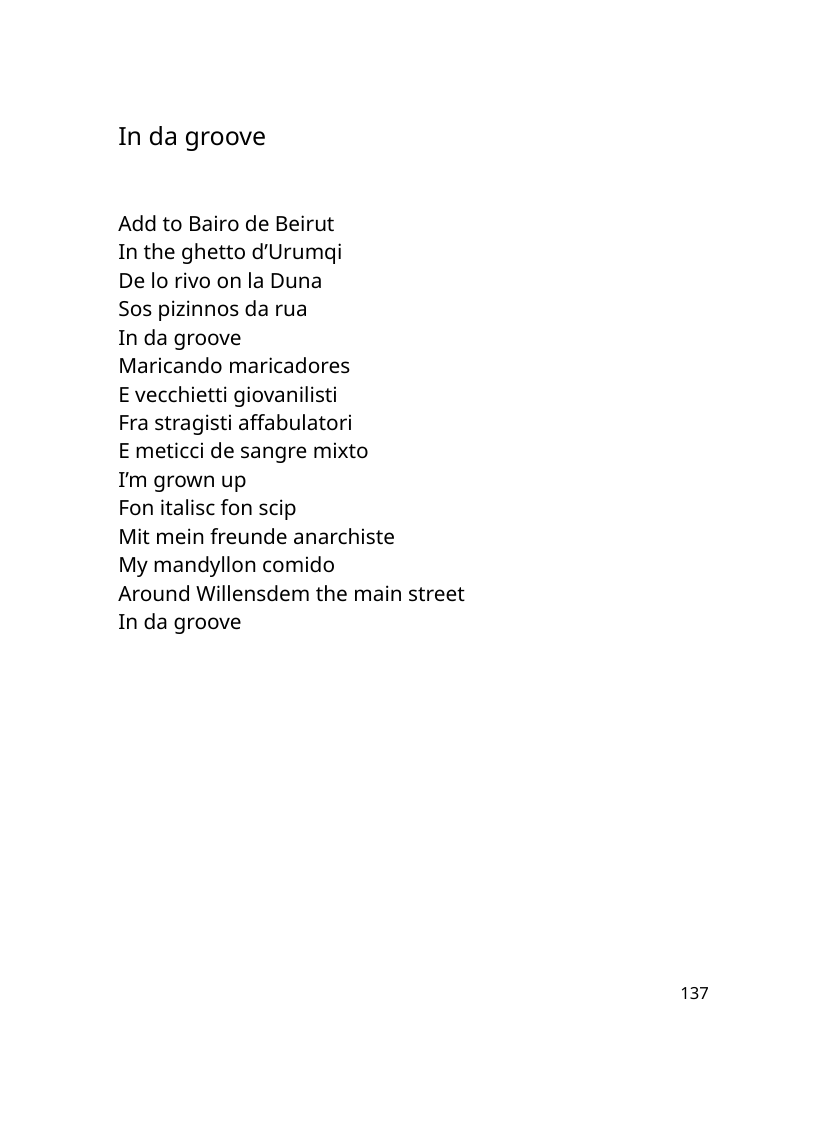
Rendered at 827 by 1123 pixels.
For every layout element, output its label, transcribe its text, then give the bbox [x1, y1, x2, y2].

text Sos pizinnos da rua [118, 294, 709, 323]
subtitle In da groove [118, 118, 709, 152]
text I’m grown up [118, 465, 709, 493]
text Add to Bairo de Beirut [118, 209, 709, 237]
text In da groove [118, 607, 709, 636]
text Fra stragisti affabulatori [118, 408, 709, 437]
text My mandyllon comido [118, 550, 709, 579]
text De lo rivo on la Duna [118, 266, 709, 294]
text Around Willensdem the main street [118, 579, 709, 607]
text In da groove [118, 323, 709, 351]
text E meticci de sangre mixto [118, 437, 709, 465]
text Fon italisc fon scip [118, 493, 709, 522]
text Mit mein freunde anarchiste [118, 522, 709, 550]
text E vecchietti giovanilisti [118, 380, 709, 408]
text In the ghetto d’Urumqi [118, 237, 709, 266]
text Maricando maricadores [118, 351, 709, 380]
